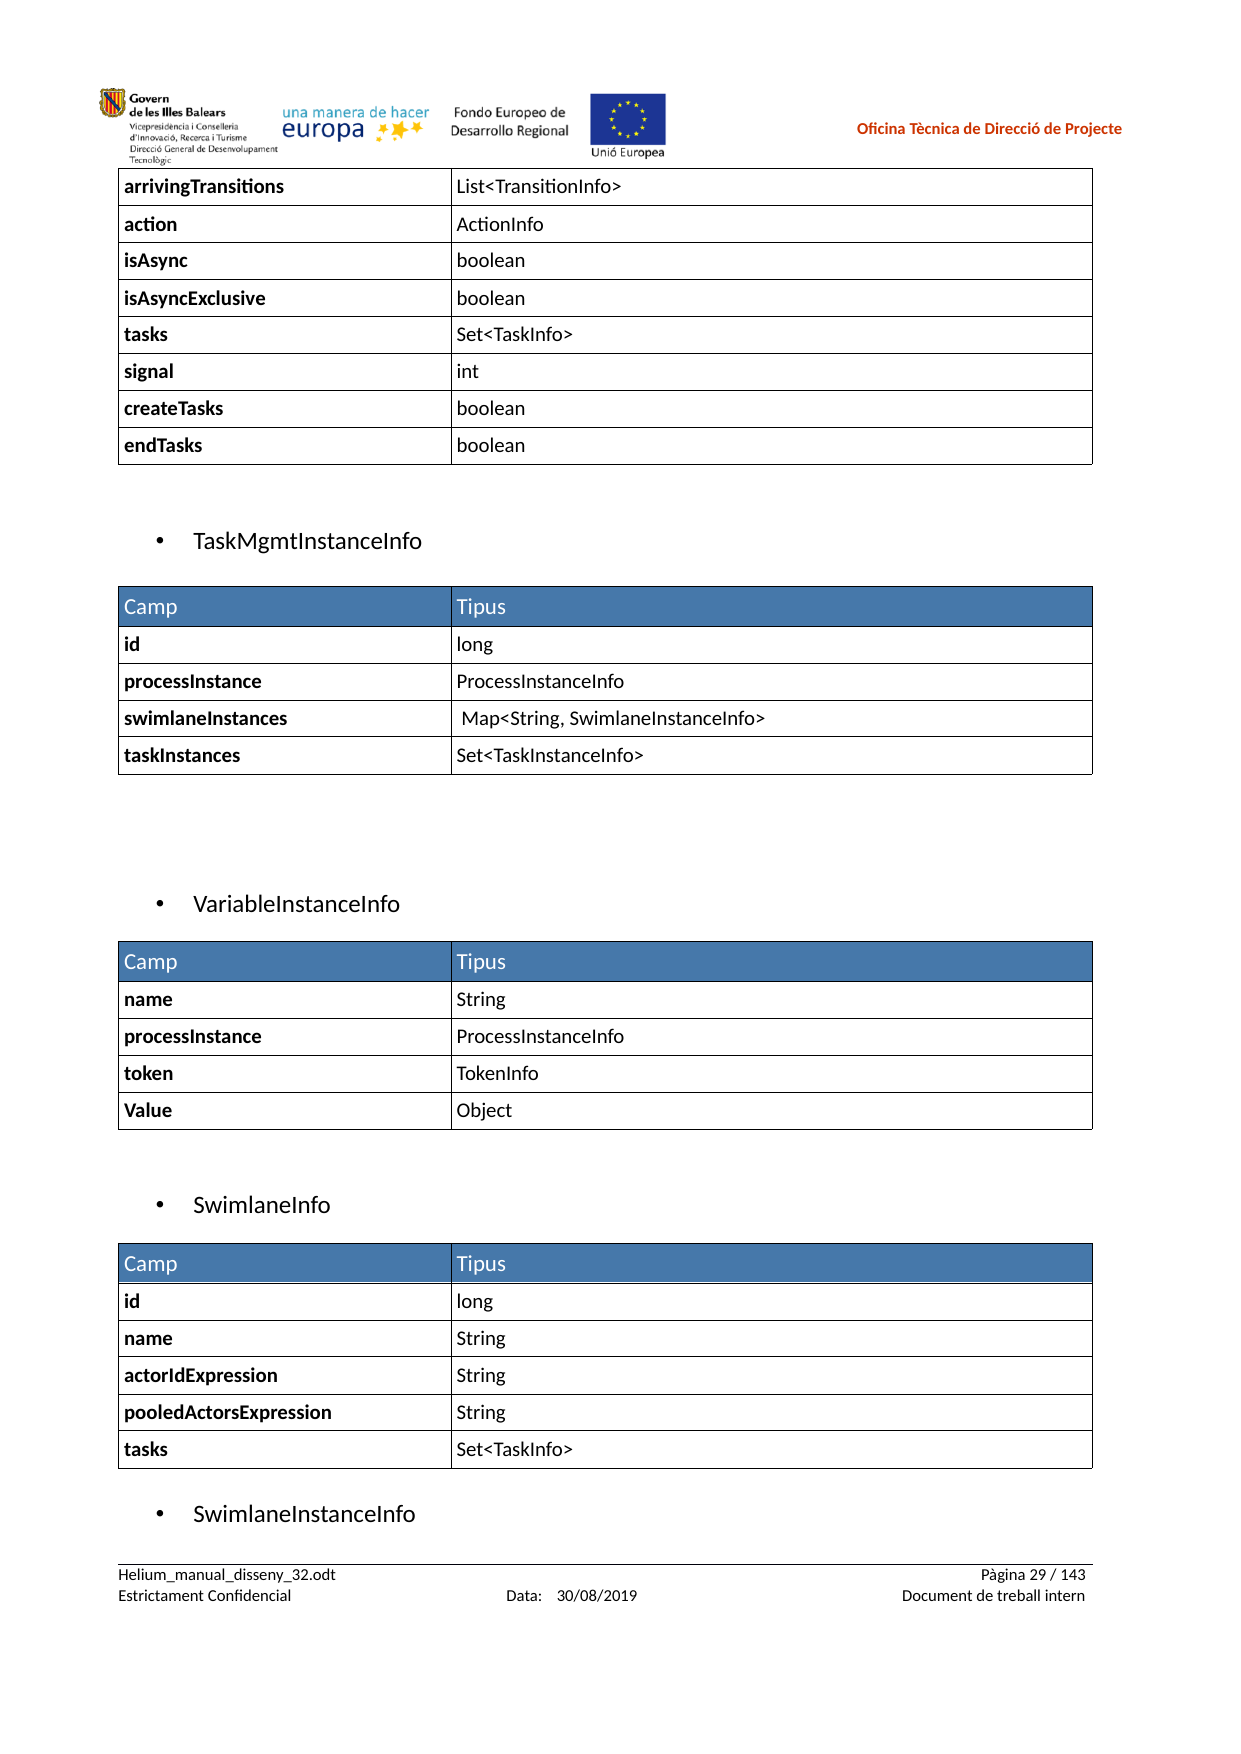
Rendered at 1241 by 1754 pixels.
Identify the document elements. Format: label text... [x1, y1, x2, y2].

table_cell ProcessInstanceInfo [452, 1019, 1092, 1054]
table_cell boolean [452, 280, 1092, 316]
table_cell boolean [452, 428, 1092, 464]
table_cell Set<TaskInstanceInfo> [452, 737, 1092, 773]
table_cell pooledActorsExpression [119, 1395, 451, 1430]
table_cell id [119, 627, 451, 662]
table_cell String [452, 1357, 1092, 1393]
table_cell List<TransitionInfo> [452, 169, 1092, 205]
list SwimlaneInstanceInfo [156, 1498, 1122, 1528]
table_cell Set<TaskInfo> [452, 317, 1092, 353]
table_cell long [452, 627, 1092, 662]
table_cell Set<TaskInfo> [452, 1431, 1092, 1467]
table_header Camp [119, 587, 451, 626]
table_cell action [119, 206, 451, 242]
table_cell name [119, 982, 451, 1018]
table_cell String [452, 1395, 1092, 1430]
table_cell int [452, 354, 1092, 390]
table_cell boolean [452, 243, 1092, 279]
table_cell String [452, 982, 1092, 1018]
table_cell endTasks [119, 428, 451, 464]
list VariableInstanceInfo [156, 888, 1122, 918]
table_header Tipus [452, 587, 1092, 626]
table_cell long [452, 1284, 1092, 1319]
table_cell ProcessInstanceInfo [452, 664, 1092, 699]
table_cell swimlaneInstances [119, 701, 451, 736]
table_cell Map<String, SwimlaneInstanceInfo> [452, 701, 1092, 736]
table_cell isAsync [119, 243, 451, 279]
table_cell id [119, 1284, 451, 1319]
table_cell Object [452, 1093, 1092, 1128]
table_cell Value [119, 1093, 451, 1128]
list SwimlaneInfo [156, 1190, 1122, 1220]
table_cell tasks [119, 1431, 451, 1467]
picture [99, 87, 668, 166]
table_cell createTasks [119, 391, 451, 427]
table_cell TokenInfo [452, 1056, 1092, 1092]
table_cell arrivingTransitions [119, 169, 451, 205]
table_cell signal [119, 354, 451, 390]
table_cell processInstance [119, 664, 451, 699]
table_cell token [119, 1056, 451, 1092]
table_cell isAsyncExclusive [119, 280, 451, 316]
table_cell actorIdExpression [119, 1357, 451, 1393]
table_cell taskInstances [119, 737, 451, 773]
table_header Camp [119, 1244, 451, 1282]
table_header Tipus [452, 1244, 1092, 1282]
table_cell processInstance [119, 1019, 451, 1054]
table_header Tipus [452, 942, 1092, 981]
table_cell name [119, 1321, 451, 1356]
table_cell ActionInfo [452, 206, 1092, 242]
table_cell boolean [452, 391, 1092, 427]
table_header Camp [119, 942, 451, 981]
table_cell tasks [119, 317, 451, 353]
table_cell String [452, 1321, 1092, 1356]
list TaskMgmtInstanceInfo [156, 525, 1122, 555]
